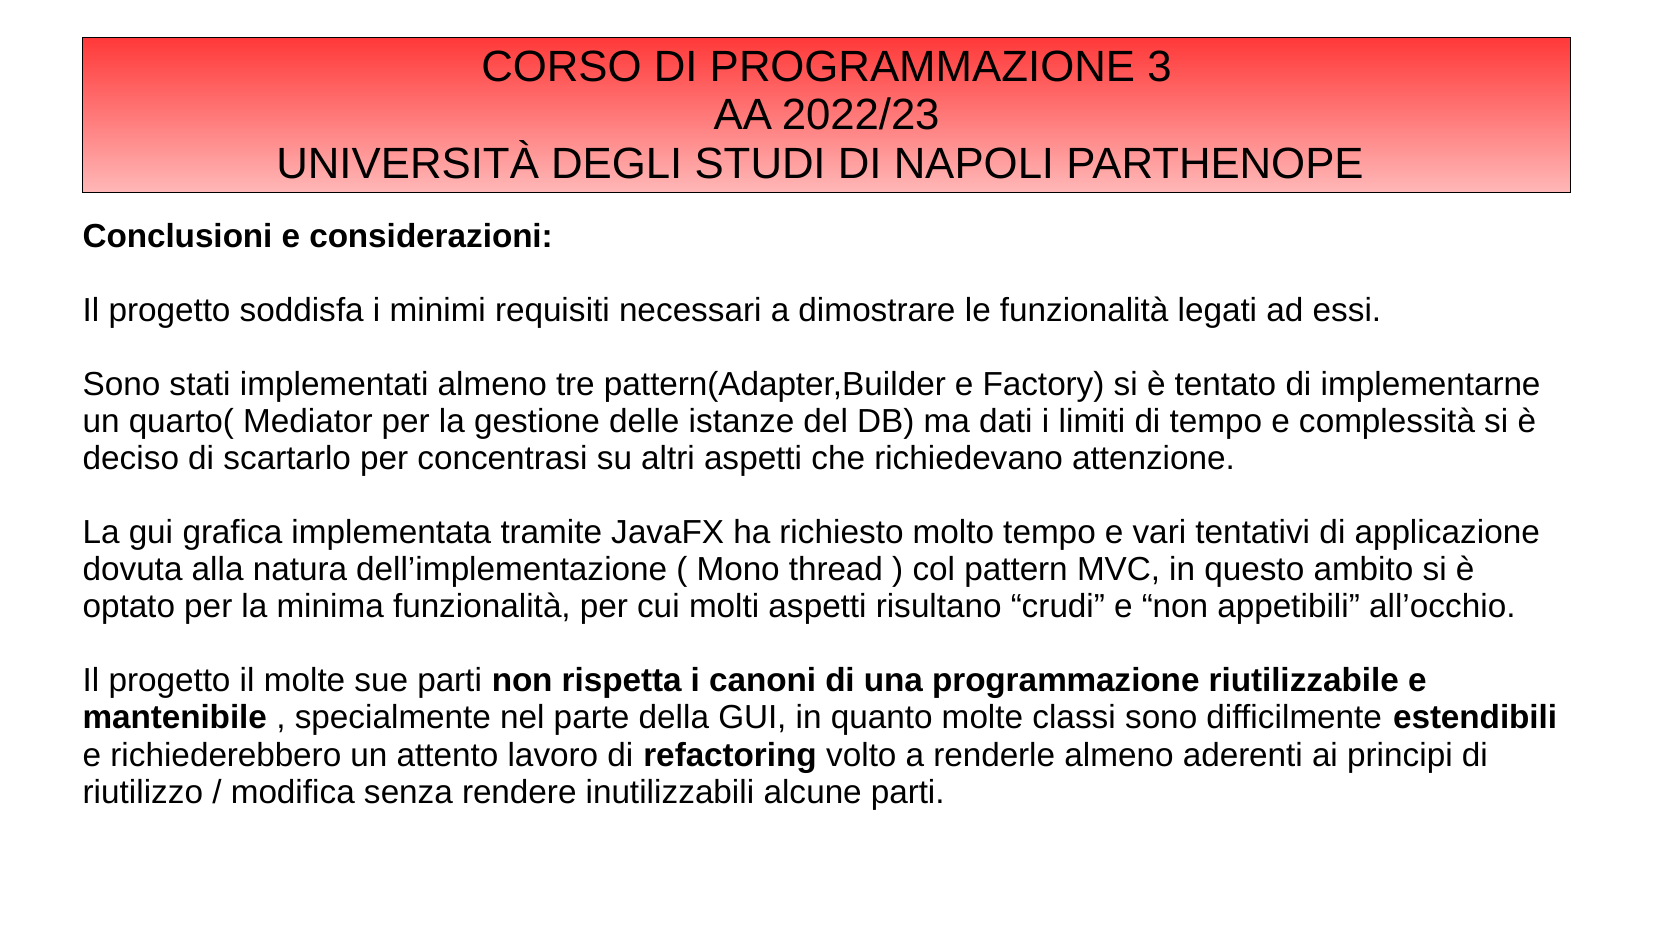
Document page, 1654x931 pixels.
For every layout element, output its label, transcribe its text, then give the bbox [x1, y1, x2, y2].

subtitle Conclusioni e considerazioni: Il progetto soddisfa i minimi requisiti necessari a dimostrare le funzionalità legati ad essi. Sono stati implementati almeno tre pattern(Adapter,Builder e Factory) si è tentato di implementarne un quarto( Mediator per la gestione delle istanze del DB) ma dati i limiti di tempo e complessità si è deciso di scartarlo per concentrasi su altri aspetti che richiedevano attenzione. La gui grafica implementata tramite JavaFX ha richiesto molto tempo e vari tentativi di applicazione dovuta alla natura dell’implementazione ( Mono thread ) col pattern MVC, in questo ambito si è optato per la minima funzionalità, per cui molti aspetti risultano “crudi” e “non appetibili” all’occhio. Il progetto il molte sue parti non rispetta i canoni di una programmazione riutilizzabile e mantenibile , specialmente nel parte della GUI, in quanto molte classi sono difficilmente estendibili e richiederebbero un attento lavoro di refactoring volto a renderle almeno aderenti ai principi di riutilizzo / modifica senza rendere inutilizzabili alcune parti. [82, 217, 1571, 811]
title CORSO DI PROGRAMMAZIONE 3 AA 2022/23 UNIVERSITÀ DEGLI STUDI DI NAPOLI PARTHENOPE [82, 37, 1571, 193]
